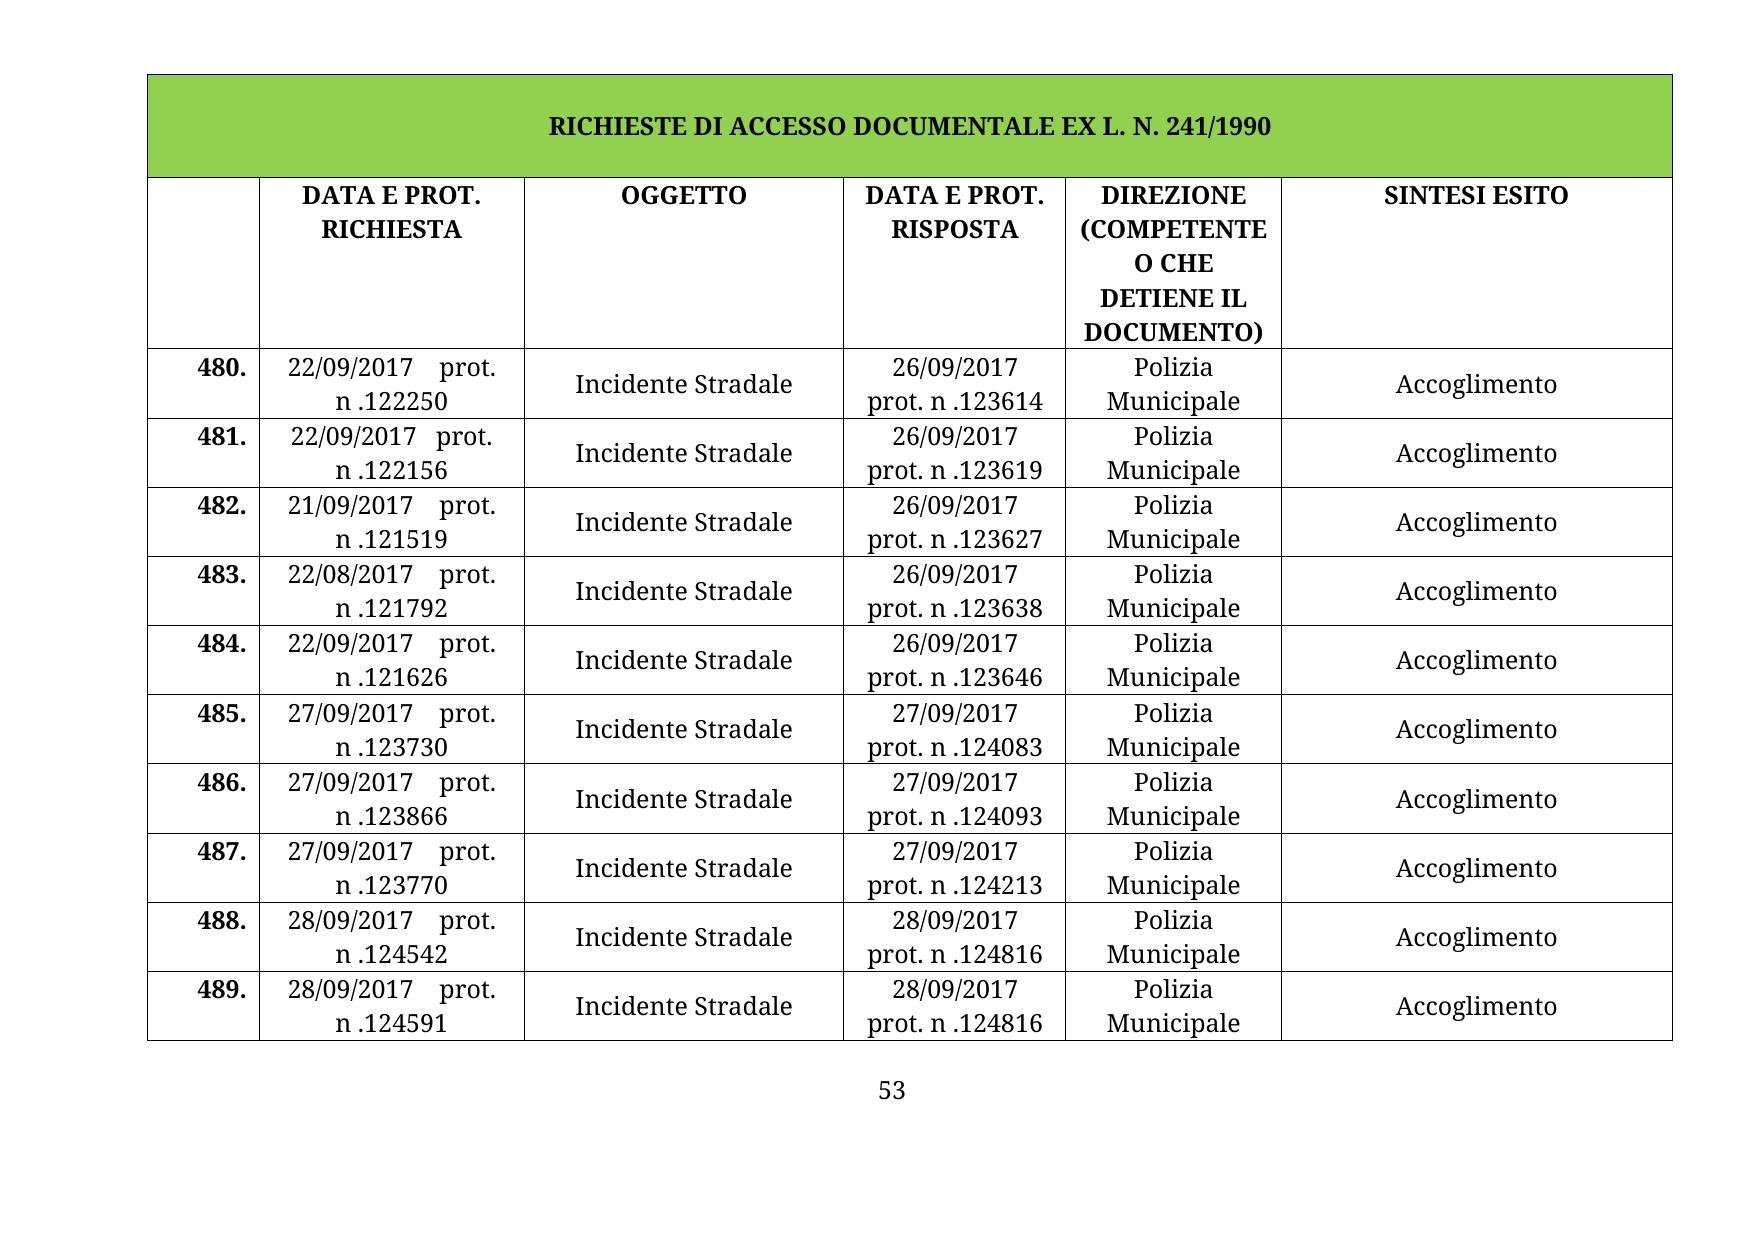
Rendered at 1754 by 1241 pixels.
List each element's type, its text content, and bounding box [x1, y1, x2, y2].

table_cell 28/09/2017 prot. n .124816 [844, 972, 1065, 1040]
table_cell Incidente Stradale [525, 903, 843, 971]
table_cell Polizia Municipale [1066, 695, 1281, 763]
table_cell [148, 764, 259, 832]
table_cell 27/09/2017 prot. n .123730 [260, 695, 524, 763]
table_cell 21/09/2017 prot. n .121519 [260, 488, 524, 556]
table_cell Accoglimento [1282, 349, 1672, 417]
table_cell Accoglimento [1282, 488, 1672, 556]
table_cell 26/09/2017 prot. n .123646 [844, 626, 1065, 694]
table_cell Incidente Stradale [525, 764, 843, 832]
table_cell Accoglimento [1282, 557, 1672, 625]
table_cell [148, 488, 259, 556]
table_cell [148, 626, 259, 694]
table_cell Incidente Stradale [525, 626, 843, 694]
table_cell Polizia Municipale [1066, 903, 1281, 971]
table_cell 22/09/2017 prot. n .122250 [260, 349, 524, 417]
table_cell Accoglimento [1282, 626, 1672, 694]
table_cell 28/09/2017 prot. n .124542 [260, 903, 524, 971]
table_cell Incidente Stradale [525, 695, 843, 763]
table_header RICHIESTE DI ACCESSO DOCUMENTALE EX L. N. 241/1990 [148, 75, 1672, 177]
table_cell [148, 178, 259, 348]
table_cell [148, 903, 259, 971]
table_cell OGGETTO [525, 178, 843, 348]
table_cell Incidente Stradale [525, 834, 843, 902]
table_cell 26/09/2017 prot. n .123638 [844, 557, 1065, 625]
table_cell Polizia Municipale [1066, 419, 1281, 487]
table_cell Accoglimento [1282, 834, 1672, 902]
table_cell [148, 557, 259, 625]
table_cell 27/09/2017 prot. n .123770 [260, 834, 524, 902]
table_cell 27/09/2017 prot. n .123866 [260, 764, 524, 832]
table_cell 27/09/2017 prot. n .124083 [844, 695, 1065, 763]
table_cell Polizia Municipale [1066, 349, 1281, 417]
table_cell Accoglimento [1282, 419, 1672, 487]
table_cell Incidente Stradale [525, 419, 843, 487]
table_cell 22/08/2017 prot. n .121792 [260, 557, 524, 625]
table_cell Accoglimento [1282, 695, 1672, 763]
table_cell SINTESI ESITO [1282, 178, 1672, 348]
table_cell 26/09/2017 prot. n .123627 [844, 488, 1065, 556]
table_cell DIREZIONE (COMPETENTE O CHE DETIENE IL DOCUMENTO) [1066, 178, 1281, 348]
table_cell Incidente Stradale [525, 972, 843, 1040]
table_cell 22/09/2017 prot. n .121626 [260, 626, 524, 694]
table_cell 28/09/2017 prot. n .124816 [844, 903, 1065, 971]
table_cell Accoglimento [1282, 972, 1672, 1040]
table_cell DATA E PROT. RISPOSTA [844, 178, 1065, 348]
table_cell Incidente Stradale [525, 488, 843, 556]
table_cell [148, 349, 259, 417]
table_cell Polizia Municipale [1066, 488, 1281, 556]
table_cell [148, 834, 259, 902]
table_cell Incidente Stradale [525, 557, 843, 625]
table_cell [148, 695, 259, 763]
table_cell Polizia Municipale [1066, 557, 1281, 625]
table_cell 26/09/2017 prot. n .123619 [844, 419, 1065, 487]
table_cell Incidente Stradale [525, 349, 843, 417]
table_cell 22/09/2017 prot. n .122156 [260, 419, 524, 487]
table_cell 28/09/2017 prot. n .124591 [260, 972, 524, 1040]
table_cell Accoglimento [1282, 764, 1672, 832]
table_cell Polizia Municipale [1066, 764, 1281, 832]
table_cell 27/09/2017 prot. n .124093 [844, 764, 1065, 832]
table_cell [148, 972, 259, 1040]
table_cell [148, 419, 259, 487]
table_cell Accoglimento [1282, 903, 1672, 971]
table_cell 26/09/2017 prot. n .123614 [844, 349, 1065, 417]
table_cell 27/09/2017 prot. n .124213 [844, 834, 1065, 902]
table_cell Polizia Municipale [1066, 626, 1281, 694]
table_cell DATA E PROT. RICHIESTA [260, 178, 524, 348]
table_cell Polizia Municipale [1066, 972, 1281, 1040]
table_cell Polizia Municipale [1066, 834, 1281, 902]
